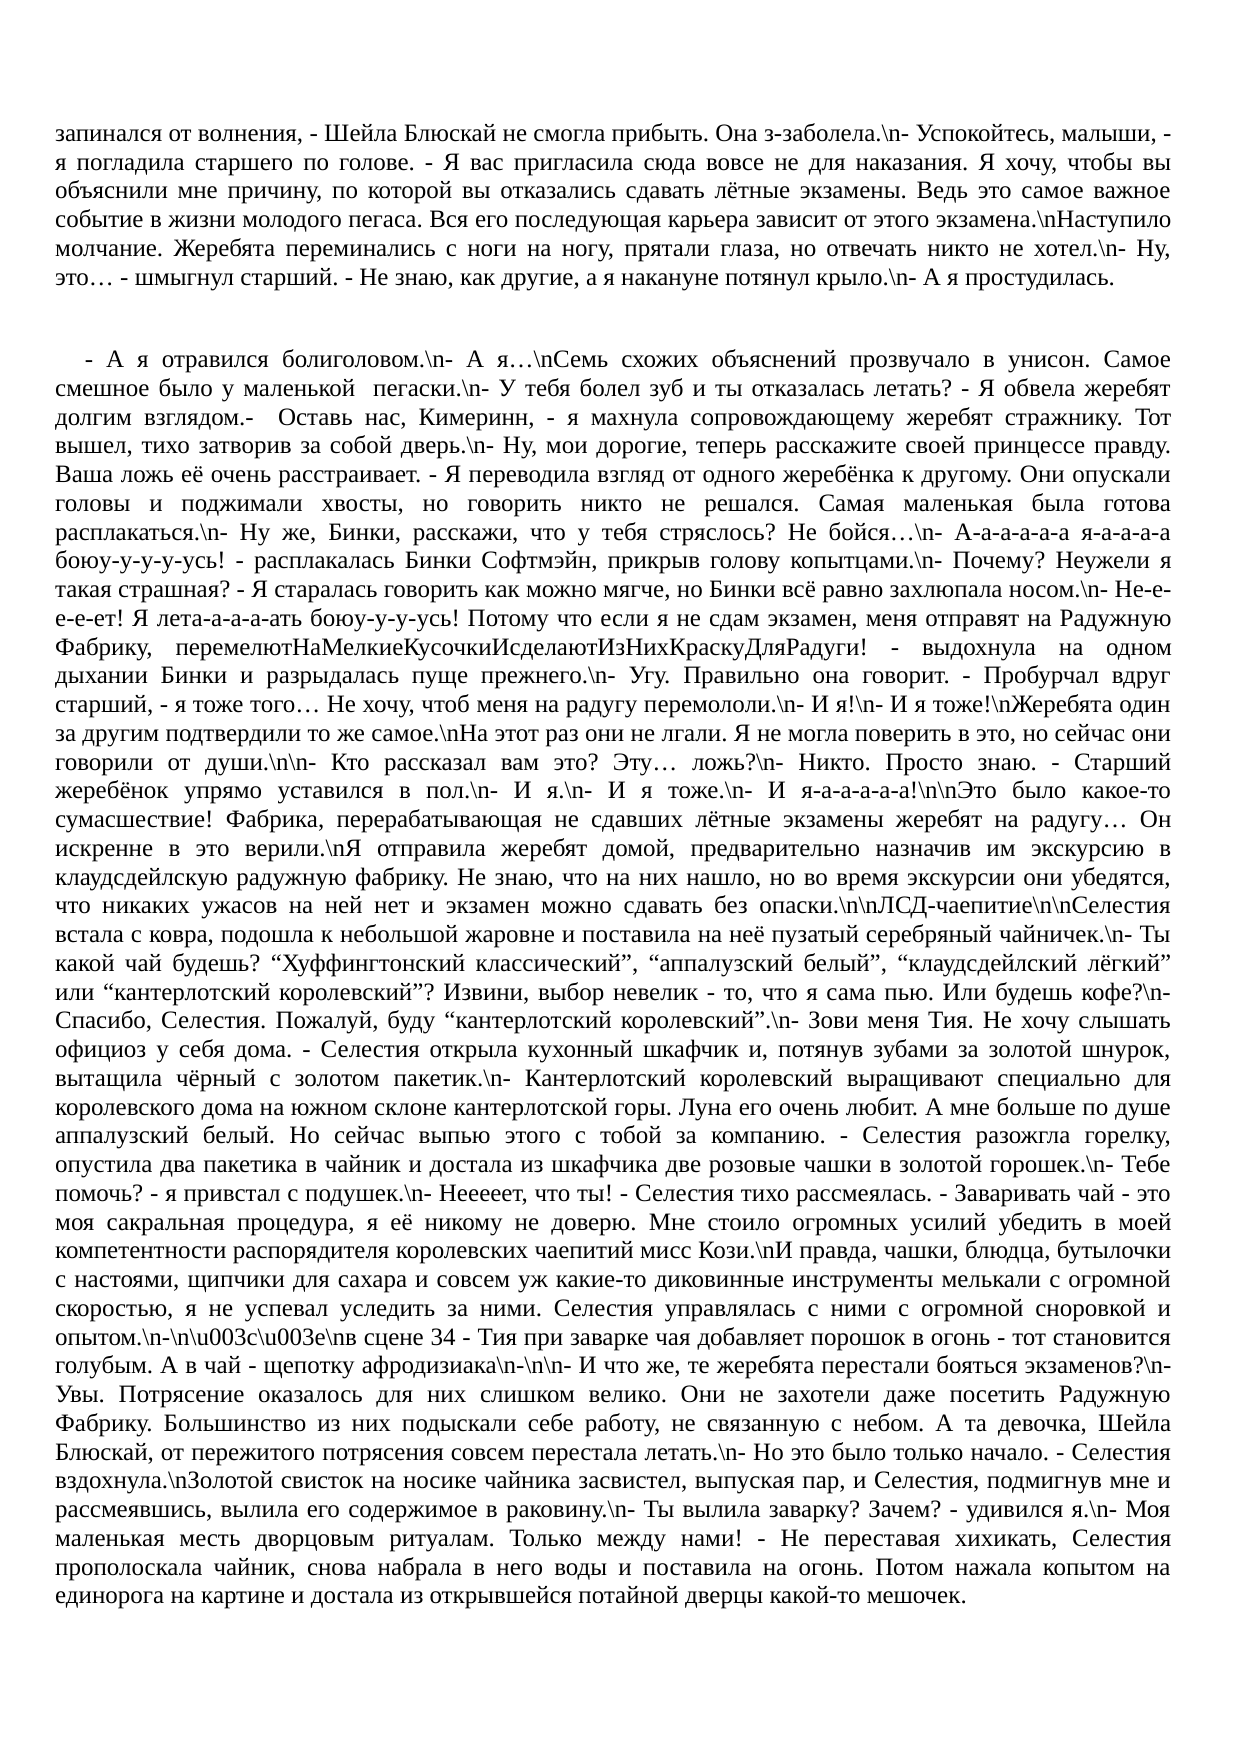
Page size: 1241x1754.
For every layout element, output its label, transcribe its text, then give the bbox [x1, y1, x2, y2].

text запинался от волнения, - Шейла Блюскай не смогла прибыть. Она з-заболела.\n- Успокойтесь, малыши, - я погладила старшего по голове. - Я вас пригласила сюда вовсе не для наказания. Я хочу, чтобы вы объяснили мне причину, по которой вы отказались сдавать лётные экзамены. Ведь это самое важное событие в жизни молодого пегаса. Вся его последующая карьера зависит от этого экзамена.\nНаступило молчание. Жеребята переминались с ноги на ногу, прятали глаза, но отвечать никто не хотел.\n- Ну, это… - шмыгнул старший. - Не знаю, как другие, а я накануне потянул крыло.\n- А я простудилась. [55, 118, 1172, 291]
text - А я отравился болиголовом.\n- А я…\nСемь схожих объяснений прозвучало в унисон. Самое смешное было у маленькой пегаски.\n- У тебя болел зуб и ты отказалась летать? - Я обвела жеребят долгим взглядом.- Оставь нас, Кимеринн, - я махнула сопровождающему жеребят стражнику. Тот вышел, тихо затворив за собой дверь.\n- Ну, мои дорогие, теперь расскажите своей принцессе правду. Ваша ложь её очень расстраивает. - Я переводила взгляд от одного жеребёнка к другому. Они опускали головы и поджимали хвосты, но говорить никто не решался. Самая маленькая была готова расплакаться.\n- Ну же, Бинки, расскажи, что у тебя стряслось? Не бойся…\n- А-а-а-а-а-а я-а-а-а-а боюу-у-у-у-усь! - расплакалась Бинки Софтмэйн, прикрыв голову копытцами.\n- Почему? Неужели я такая страшная? - Я старалась говорить как можно мягче, но Бинки всё равно захлюпала носом.\n- Не-е-е-е-ет! Я лета-а-а-а-ать боюу-у-у-усь! Потому что если я не сдам экзамен, меня отправят на Радужную Фабрику, перемелютНаМелкиеКусочкиИсделаютИзНихКраскуДляРадуги! - выдохнула на одном дыхании Бинки и разрыдалась пуще прежнего.\n- Угу. Правильно она говорит. - Пробурчал вдруг старший, - я тоже того… Не хочу, чтоб меня на радугу перемололи.\n- И я!\n- И я тоже!\nЖеребята один за другим подтвердили то же самое.\nНа этот раз они не лгали. Я не могла поверить в это, но сейчас они говорили от души.\n\n- Кто рассказал вам это? Эту… ложь?\n- Никто. Просто знаю. - Старший жеребёнок упрямо уставился в пол.\n- И я.\n- И я тоже.\n- И я-а-а-а-а-а!\n\nЭто было какое-то сумасшествие! Фабрика, перерабатывающая не сдавших лётные экзамены жеребят на радугу… Он искренне в это верили.\nЯ отправила жеребят домой, предварительно назначив им экскурсию в клаудсдейлскую радужную фабрику. Не знаю, что на них нашло, но во время экскурсии они убедятся, что никаких ужасов на ней нет и экзамен можно сдавать без опаски.\n\nЛСД-чаепитие\n\nСелестия встала с ковра, подошла к небольшой жаровне и поставила на неё пузатый серебряный чайничек.\n- Ты какой чай будешь? “Хуффингтонский классический”, “аппалузский белый”, “клаудсдейлский лёгкий” или “кантерлотский королевский”? Извини, выбор невелик - то, что я сама пью. Или будешь кофе?\n- Спасибо, Селестия. Пожалуй, буду “кантерлотский королевский”.\n- Зови меня Тия. Не хочу слышать официоз у себя дома. - Селестия открыла кухонный шкафчик и, потянув зубами за золотой шнурок, вытащила чёрный с золотом пакетик.\n- Кантерлотский королевский выращивают специально для королевского дома на южном склоне кантерлотской горы. Луна его очень любит. А мне больше по душе аппалузский белый. Но сейчас выпью этого с тобой за компанию. - Селестия разожгла горелку, опустила два пакетика в чайник и достала из шкафчика две розовые чашки в золотой горошек.\n- Тебе помочь? - я привстал с подушек.\n- Нееееет, что ты! - Селестия тихо рассмеялась. - Заваривать чай - это моя сакральная процедура, я её никому не доверю. Мне стоило огромных усилий убедить в моей компетентности распорядителя королевских чаепитий мисс Кози.\nИ правда, чашки, блюдца, бутылочки с настоями, щипчики для сахара и совсем уж какие-то диковинные инструменты мелькали с огромной скоростью, я не успевал уследить за ними. Селестия управлялась с ними с огромной сноровкой и опытом.\n-\n\u003c\u003e\nв сцене 34 - Тия при заварке чая добавляет порошок в огонь - тот становится голубым. А в чай - щепотку афродизиака\n-\n\n- И что же, те жеребята перестали бояться экзаменов?\n- Увы. Потрясение оказалось для них слишком велико. Они не захотели даже посетить Радужную Фабрику. Большинство из них подыскали себе работу, не связанную с небом. А та девочка, Шейла Блюскай, от пережитого потрясения совсем перестала летать.\n- Но это было только начало. - Селестия вздохнула.\nЗолотой свисток на носике чайника засвистел, выпуская пар, и Селестия, подмигнув мне и рассмеявшись, вылила его содержимое в раковину.\n- Ты вылила заварку? Зачем? - удивился я.\n- Моя маленькая месть дворцовым ритуалам. Только между нами! - Не переставая хихикать, Селестия прополоскала чайник, снова набрала в него воды и поставила на огонь. Потом нажала копытом на единорога на картине и достала из открывшейся потайной дверцы какой-то мешочек. [55, 344, 1172, 1609]
